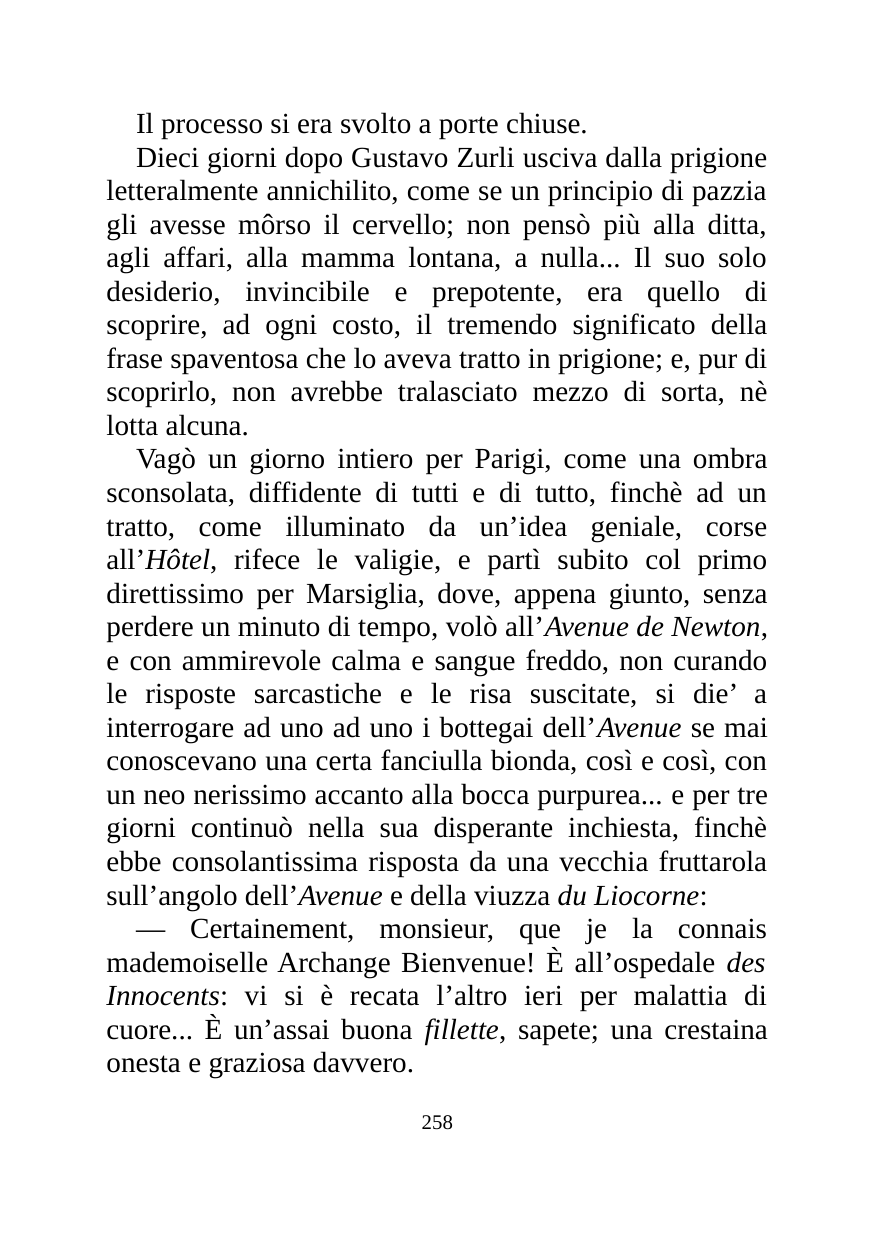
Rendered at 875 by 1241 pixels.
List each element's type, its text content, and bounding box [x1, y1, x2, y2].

text Il processo si era svolto a porte chiuse. [106, 106, 768, 140]
text — Certainement, monsieur, que je la connais mademoiselle Archange Bienvenue! È all’ospedale des Innocents: vi si è recata l’altro ieri per malattia di cuore... È un’assai buona fillette, sapete; una crestaina onesta e graziosa davvero. [106, 911, 768, 1079]
text Vagò un giorno intiero per Parigi, come una ombra sconsolata, diffidente di tutti e di tutto, finchè ad un tratto, come illuminato da un’idea geniale, corse all’Hôtel, rifece le valigie, e partì subito col primo direttissimo per Marsiglia, dove, appena giunto, senza perdere un minuto di tempo, volò all’Avenue de Newton, e con ammirevole calma e sangue freddo, non curando le risposte sarcastiche e le risa suscitate, si die’ a interrogare ad uno ad uno i bottegai dell’Avenue se mai conoscevano una certa fanciulla bionda, così e così, con un neo nerissimo accanto alla bocca purpurea... e per tre giorni continuò nella sua disperante inchiesta, finchè ebbe consolantissima risposta da una vecchia fruttarola sull’angolo dell’Avenue e della viuzza du Liocorne: [106, 442, 768, 911]
text Dieci giorni dopo Gustavo Zurli usciva dalla prigione letteralmente annichilito, come se un principio di pazzia gli avesse môrso il cervello; non pensò più alla ditta, agli affari, alla mamma lontana, a nulla... Il suo solo desiderio, invincibile e prepotente, era quello di scoprire, ad ogni costo, il tremendo significato della frase spaventosa che lo aveva tratto in prigione; e, pur di scoprirlo, non avrebbe tralasciato mezzo di sorta, nè lotta alcuna. [106, 140, 768, 442]
